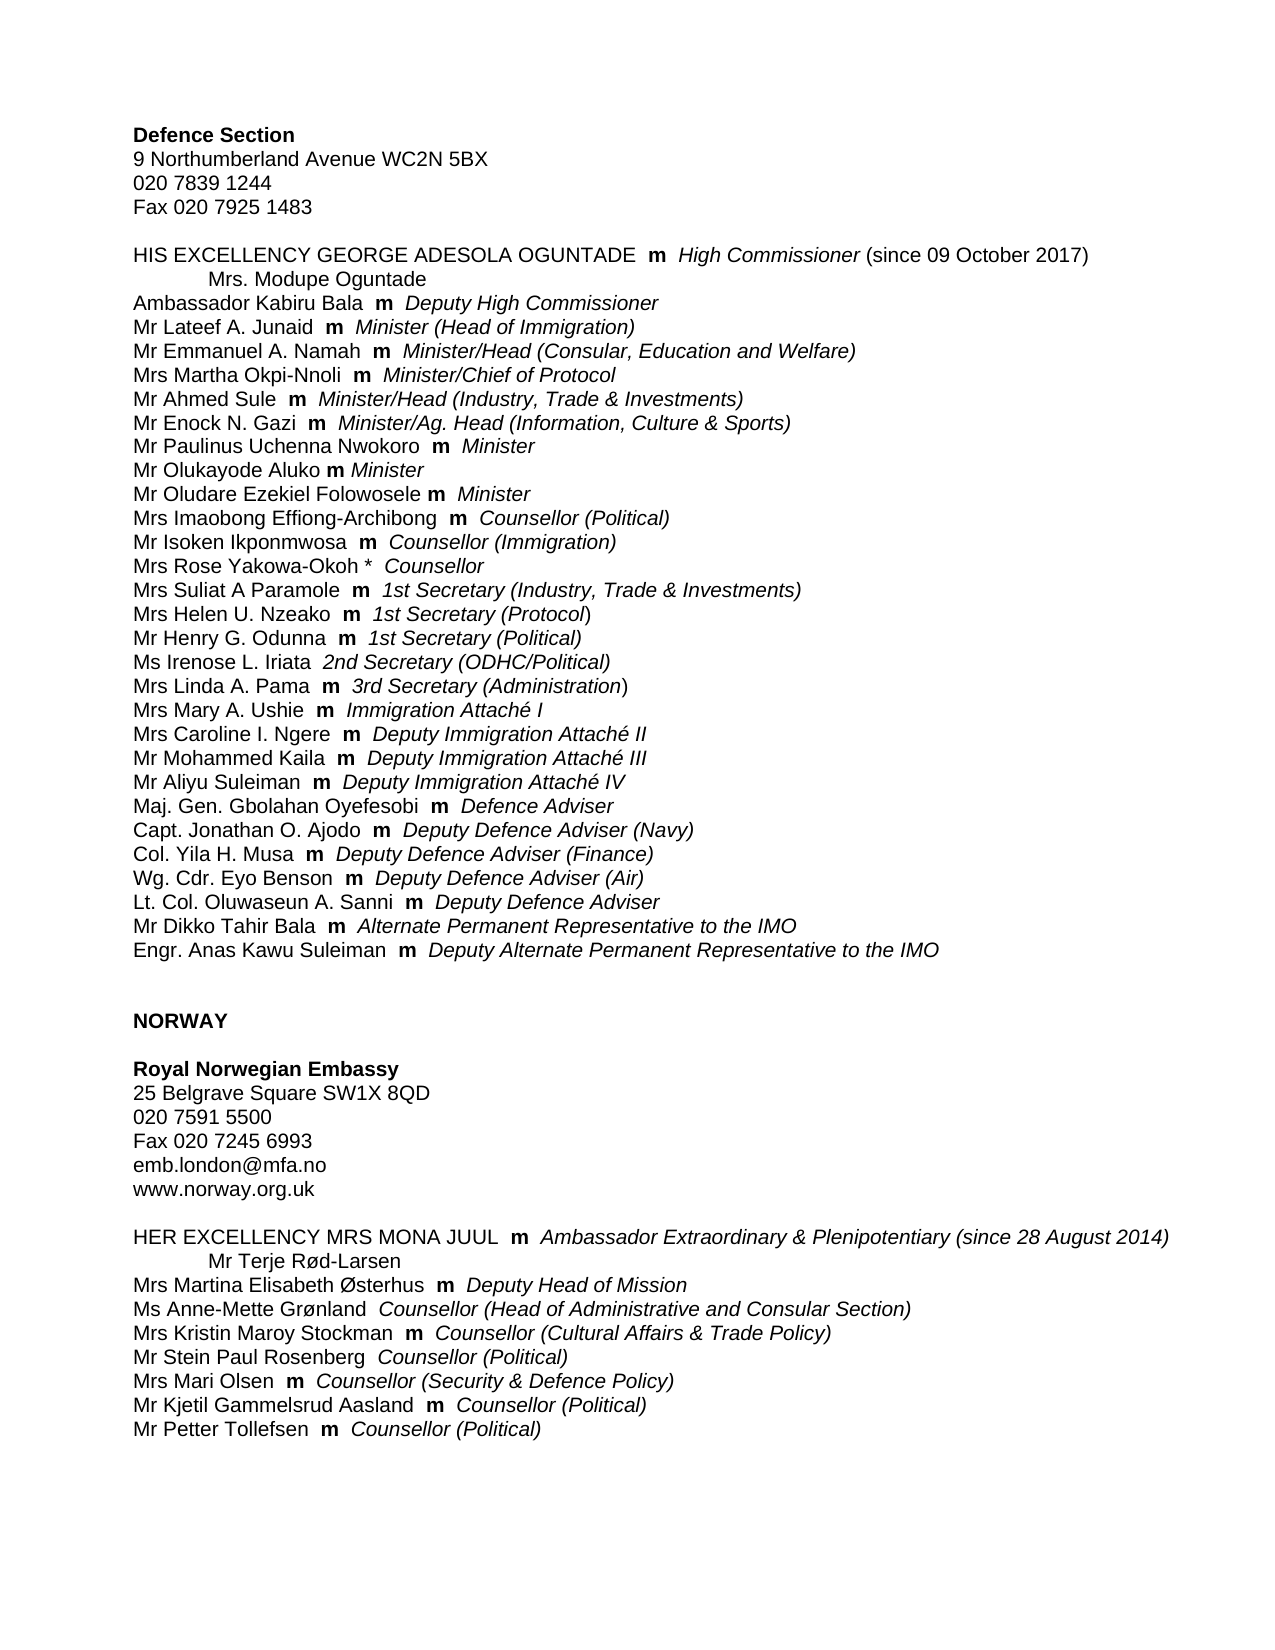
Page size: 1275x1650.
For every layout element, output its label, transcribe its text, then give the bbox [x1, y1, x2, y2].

text Mrs Imaobong Effiong-Archibong m Counsellor (Political) [133, 506, 1181, 530]
text HIS EXCELLENCY GEORGE ADESOLA OGUNTADE m High Commissioner (since 09 October 2017) [133, 243, 1181, 267]
text Mrs Helen U. Nzeako m 1st Secretary (Protocol) [133, 602, 1181, 626]
text Mr Lateef A. Junaid m Minister (Head of Immigration) [133, 314, 1181, 338]
text Mrs Rose Yakowa-Okoh * Counsellor [133, 554, 1181, 578]
text Mr Dikko Tahir Bala m Alternate Permanent Representative to the IMO [133, 913, 1181, 937]
text Mr Oludare Ezekiel Folowosele m Minister [133, 482, 1181, 506]
text Mrs Suliat A Paramole m 1st Secretary (Industry, Trade & Investments) [133, 578, 1181, 602]
text Mr Ahmed Sule m Minister/Head (Industry, Trade & Investments) [133, 386, 1181, 410]
text 020 7839 1244 [133, 171, 1181, 195]
subtitle NORWAY [133, 1009, 1181, 1033]
text Mrs. Modupe Oguntade [133, 267, 1181, 291]
text Mr Petter Tollefsen m Counsellor (Political) [133, 1417, 1181, 1441]
text Mr Emmanuel A. Namah m Minister/Head (Consular, Education and Welfare) [133, 338, 1181, 362]
text Mrs Mari Olsen m Counsellor (Security & Defence Policy) [133, 1369, 1181, 1393]
text Mrs Linda A. Pama m 3rd Secretary (Administration) [133, 674, 1181, 698]
text Col. Yila H. Musa m Deputy Defence Adviser (Finance) [133, 842, 1181, 866]
text 020 7591 5500 [133, 1105, 1181, 1129]
text Fax 020 7245 6993 [133, 1129, 1181, 1153]
text Mr Kjetil Gammelsrud Aasland m Counsellor (Political) [133, 1393, 1181, 1417]
text www.norway.org.uk [133, 1177, 1181, 1201]
text Mrs Mary A. Ushie m Immigration Attaché I [133, 698, 1181, 722]
text Mr Aliyu Suleiman m Deputy Immigration Attaché IV [133, 770, 1181, 794]
text Mrs Martha Okpi-Nnoli m Minister/Chief of Protocol [133, 362, 1181, 386]
subtitle Defence Section [133, 123, 1181, 147]
text Mr Henry G. Odunna m 1st Secretary (Political) [133, 626, 1181, 650]
text HER EXCELLENCY MRS MONA JUUL m Ambassador Extraordinary & Plenipotentiary (since 28 August 2014) [133, 1225, 1181, 1249]
text Mr Terje Rød-Larsen [133, 1249, 1181, 1273]
text Lt. Col. Oluwaseun A. Sanni m Deputy Defence Adviser [133, 889, 1181, 913]
text Capt. Jonathan O. Ajodo m Deputy Defence Adviser (Navy) [133, 818, 1181, 842]
text Ms Anne-Mette Grønland Counsellor (Head of Administrative and Consular Section) [133, 1297, 1181, 1321]
text Maj. Gen. Gbolahan Oyefesobi m Defence Adviser [133, 794, 1181, 818]
text Wg. Cdr. Eyo Benson m Deputy Defence Adviser (Air) [133, 866, 1181, 889]
text Mrs Martina Elisabeth Østerhus m Deputy Head of Mission [133, 1273, 1181, 1297]
text Fax 020 7925 1483 [133, 195, 1181, 219]
text Mr Mohammed Kaila m Deputy Immigration Attaché III [133, 746, 1181, 770]
text Mr Enock N. Gazi m Minister/Ag. Head (Information, Culture & Sports) [133, 410, 1181, 434]
text Mrs Kristin Maroy Stockman m Counsellor (Cultural Affairs & Trade Policy) [133, 1321, 1181, 1345]
text Ms Irenose L. Iriata 2nd Secretary (ODHC/Political) [133, 650, 1181, 674]
text Mr Paulinus Uchenna Nwokoro m Minister [133, 434, 1181, 458]
text Ambassador Kabiru Bala m Deputy High Commissioner [133, 291, 1181, 314]
text 9 Northumberland Avenue WC2N 5BX [133, 147, 1181, 171]
text emb.london@mfa.no [133, 1153, 1181, 1177]
text 25 Belgrave Square SW1X 8QD [133, 1081, 1181, 1105]
text Mr Stein Paul Rosenberg Counsellor (Political) [133, 1345, 1181, 1369]
text Engr. Anas Kawu Suleiman m Deputy Alternate Permanent Representative to the IMO [133, 937, 1181, 961]
text Mr Isoken Ikponmwosa m Counsellor (Immigration) [133, 530, 1181, 554]
text Royal Norwegian Embassy [133, 1057, 1181, 1081]
text Mrs Caroline I. Ngere m Deputy Immigration Attaché II [133, 722, 1181, 746]
text Mr Olukayode Aluko m Minister [133, 458, 1181, 482]
